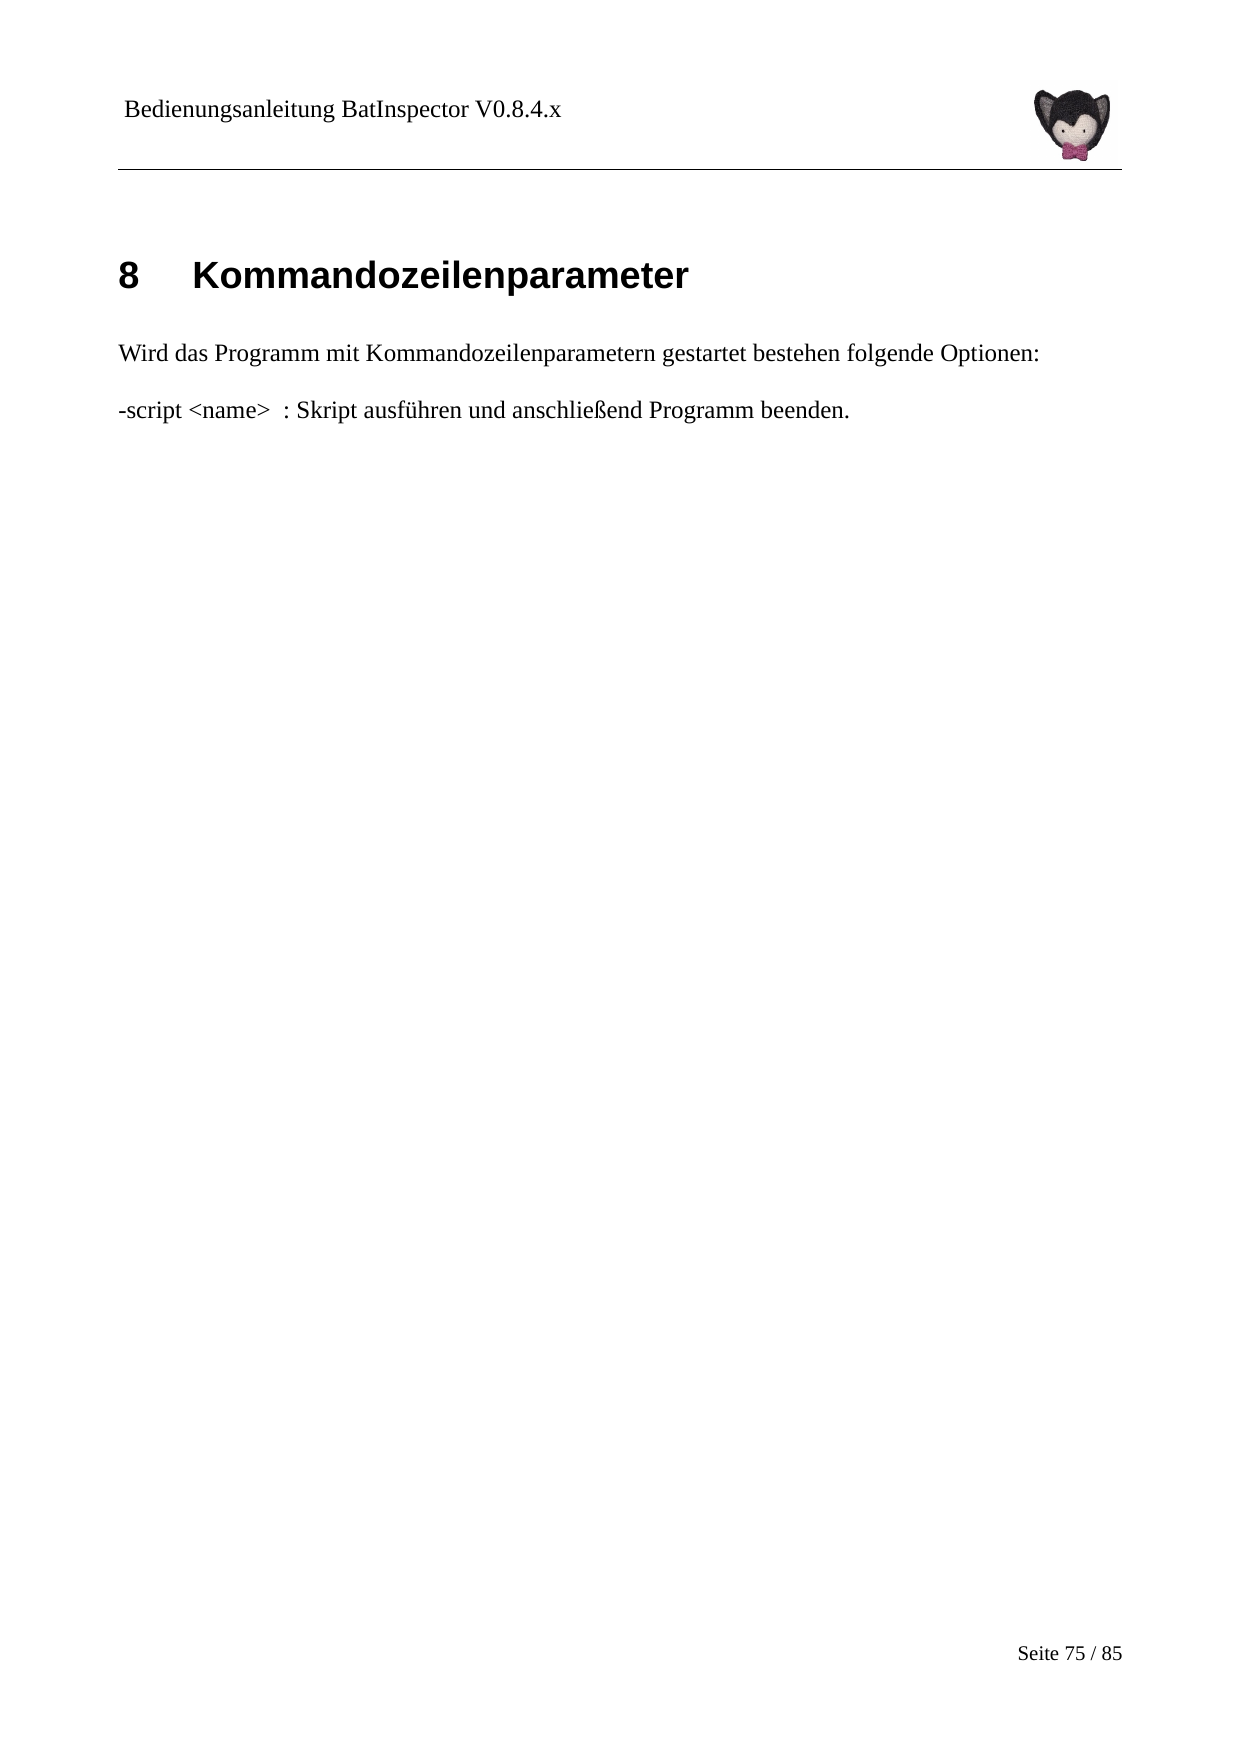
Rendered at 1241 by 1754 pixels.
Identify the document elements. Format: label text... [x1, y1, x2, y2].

text -script <name> : Skript ausführen und anschließend Programm beenden. [118, 396, 1122, 424]
subtitle Kommandozeilenparameter [118, 253, 1122, 297]
text Wird das Programm mit Kommandozeilenparametern gestartet bestehen folgende Optionen: [118, 338, 1122, 367]
picture [1030, 80, 1119, 169]
